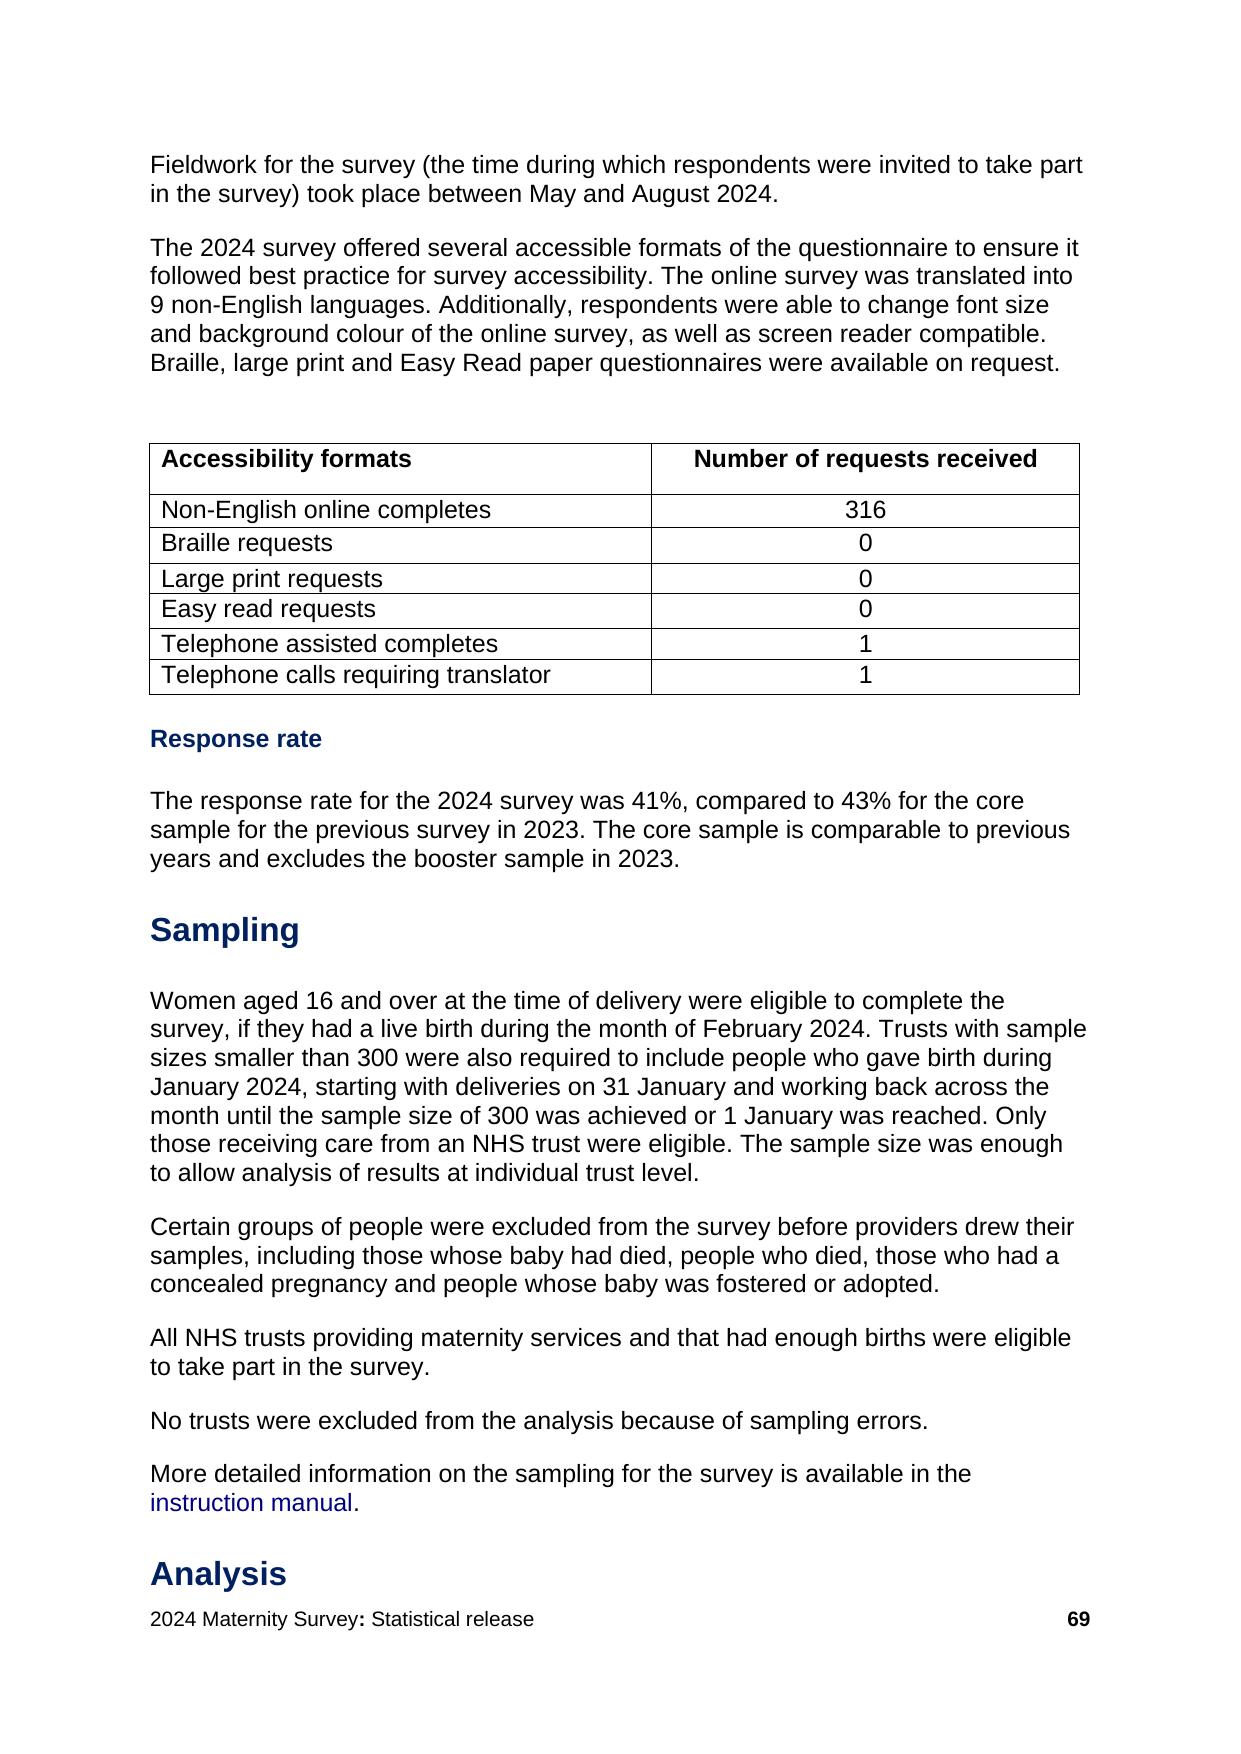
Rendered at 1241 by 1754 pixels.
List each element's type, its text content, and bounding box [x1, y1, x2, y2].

table_cell Telephone calls requiring translator [150, 660, 651, 694]
text Women aged 16 and over at the time of delivery were eligible to complete the survey, if they had a live birth during the month of February 2024. Trusts with sample sizes smaller than 300 were also required to include people who gave birth during January 2024, starting with deliveries on 31 January and working back across the month until the sample size of 300 was achieved or 1 January was reached. Only those receiving care from an NHS trust were eligible. The sample size was enough to allow analysis of results at individual trust level. [150, 986, 1090, 1187]
table_cell 0 [652, 528, 1079, 563]
table_cell Telephone assisted completes [150, 629, 651, 659]
table_cell 1 [652, 629, 1079, 659]
table_header Accessibility formats [150, 444, 651, 494]
table_cell 0 [652, 564, 1079, 593]
text Certain groups of people were excluded from the survey before providers drew their samples, including those whose baby had died, people who died, those who had a concealed pregnancy and people whose baby was fostered or adopted. [150, 1212, 1090, 1298]
table_cell Non-English online completes [150, 495, 651, 527]
subtitle Response rate [150, 724, 1090, 753]
text All NHS trusts providing maternity services and that had enough births were eligible to take part in the survey. [150, 1323, 1090, 1381]
text Fieldwork for the survey (the time during which respondents were invited to take part in the survey) took place between May and August 2024. [150, 150, 1090, 207]
table_cell Easy read requests [150, 594, 651, 628]
table_cell 316 [652, 495, 1079, 527]
table_cell 1 [652, 660, 1079, 694]
text The response rate for the 2024 survey was 41%, compared to 43% for the core sample for the previous survey in 2023. The core sample is comparable to previous years and excludes the booster sample in 2023. [150, 786, 1090, 872]
text No trusts were excluded from the analysis because of sampling errors. [150, 1406, 1090, 1434]
text The 2024 survey offered several accessible formats of the questionnaire to ensure it followed best practice for survey accessibility. The online survey was translated into 9 non-English languages. Additionally, respondents were able to change font size and background colour of the online survey, as well as screen reader compatible. Braille, large print and Easy Read paper questionnaires were available on request. [150, 232, 1090, 376]
table_cell 0 [652, 594, 1079, 628]
table_cell Braille requests [150, 528, 651, 563]
text Sampling [150, 910, 1090, 948]
table_header Number of requests received [652, 444, 1079, 494]
text Analysis [150, 1554, 1090, 1593]
text More detailed information on the sampling for the survey is available in the instruction manual. [150, 1459, 1090, 1517]
table_cell Large print requests [150, 564, 651, 593]
